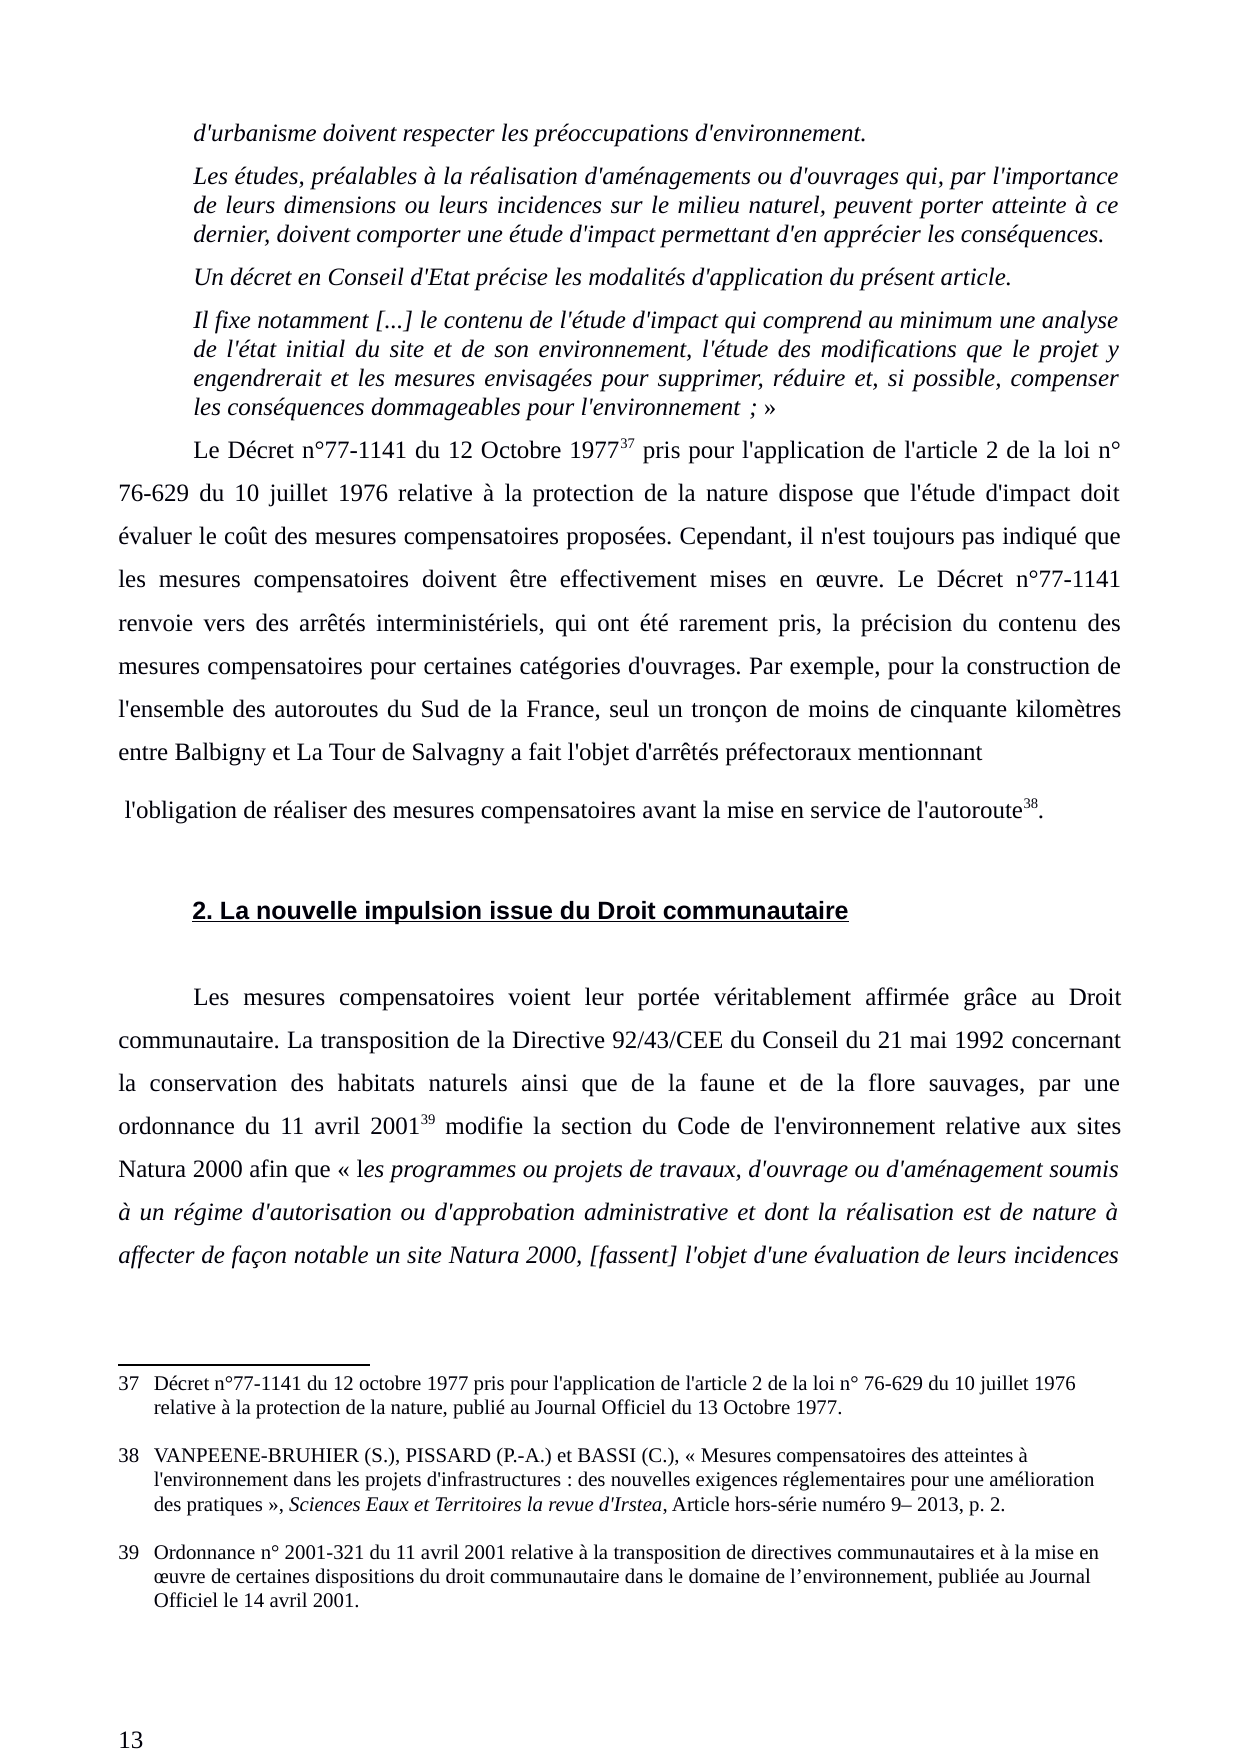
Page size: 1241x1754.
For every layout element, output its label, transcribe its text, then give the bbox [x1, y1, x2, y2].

text Les mesures compensatoires voient leur portée véritablement affirmée grâce au Droit communautaire. La transposition de la Directive 92/43/CEE du Conseil du 21 mai 1992 concernant la conservation des habitats naturels ainsi que de la faune et de la flore sauvages, par une ordonnance du 11 avril 2001 modifie la section du Code de l'environnement relative aux sites Natura 2000 afin que « les programmes ou projets de travaux, d'ouvrage ou d'aménagement soumis à un régime d'autorisation ou d'approbation administrative et dont la réalisation est de nature à affecter de façon notable un site Natura 2000, [fassent] l'objet d'une évaluation de leurs incidences [118, 982, 1122, 1312]
text d'urbanisme doivent respecter les préoccupations d'environnement. [193, 118, 1122, 147]
text Décret n°77-1141 du 12 octobre 1977 pris pour l'application de l'article 2 de la loi n° 76-629 du 10 juillet 1976 relative à la protection de la nature, publié au Journal Officiel du 13 Octobre 1977. [118, 1371, 1122, 1419]
text VANPEENE-BRUHIER (S.), PISSARD (P.-A.) et BASSI (C.), « Mesures compensatoires des atteintes à l'environnement dans les projets d'infrastructures : des nouvelles exigences réglementaires pour une amélioration des pratiques », Sciences Eaux et Territoires la revue d'Irstea, Article hors-série numéro 9– 2013, p. 2. [118, 1443, 1122, 1516]
text 2. La nouvelle impulsion issue du Droit communautaire [192, 896, 1122, 924]
text Il fixe notamment [...] le contenu de l'étude d'impact qui comprend au minimum une analyse de l'état initial du site et de son environnement, l'étude des modifications que le projet y engendrerait et les mesures envisagées pour supprimer, réduire et, si possible, compenser les conséquences dommageables pour l'environnement ; » [193, 306, 1122, 421]
text Les études, préalables à la réalisation d'aménagements ou d'ouvrages qui, par l'importance de leurs dimensions ou leurs incidences sur le milieu naturel, peuvent porter atteinte à ce dernier, doivent comporter une étude d'impact permettant d'en apprécier les conséquences. [193, 161, 1122, 248]
text Le Décret n°77-1141 du 12 Octobre 1977 pris pour l'application de l'article 2 de la loi n° 76-629 du 10 juillet 1976 relative à la protection de la nature dispose que l'étude d'impact doit évaluer le coût des mesures compensatoires proposées. Cependant, il n'est toujours pas indiqué que les mesures compensatoires doivent être effectivement mises en œuvre. Le Décret n°77-1141 renvoie vers des arrêtés interministériels, qui ont été rarement pris, la précision du contenu des mesures compensatoires pour certaines catégories d'ouvrages. Par exemple, pour la construction de l'ensemble des autoroutes du Sud de la France, seul un tronçon de moins de cinquante kilomètres entre Balbigny et La Tour de Salvagny a fait l'objet d'arrêtés préfectoraux mentionnant [118, 435, 1122, 766]
text Ordonnance n° 2001-321 du 11 avril 2001 relative à la transposition de directives communautaires et à la mise en œuvre de certaines dispositions du droit communautaire dans le domaine de l’environnement, publiée au Journal Officiel le 14 avril 2001. [118, 1539, 1122, 1612]
text Un décret en Conseil d'Etat précise les modalités d'application du présent article. [193, 262, 1122, 291]
text l'obligation de réaliser des mesures compensatoires avant la mise en service de l'autoroute. [118, 795, 1122, 823]
